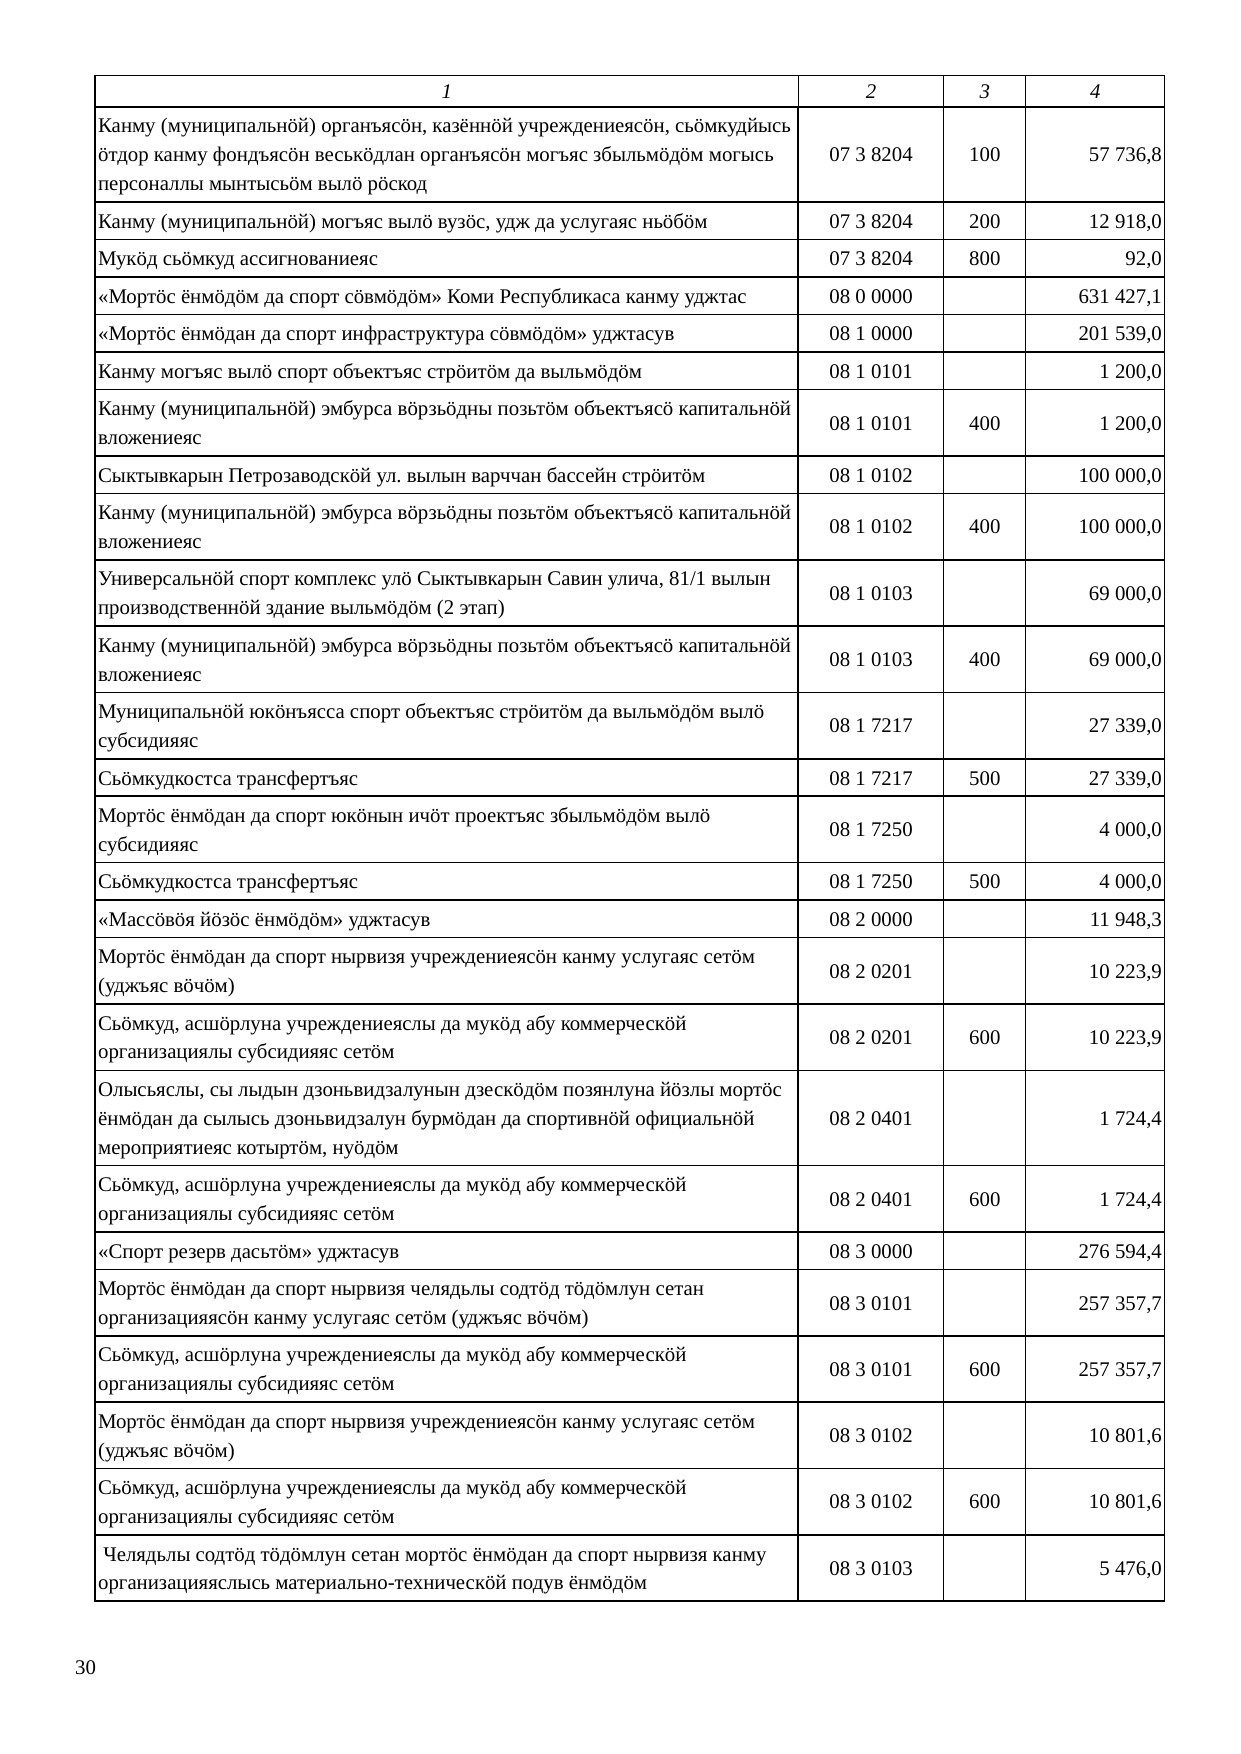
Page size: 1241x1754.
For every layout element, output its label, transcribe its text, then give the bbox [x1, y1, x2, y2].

table_cell [944, 1233, 1025, 1268]
table_cell 10 223,9 [1026, 938, 1164, 1003]
table_cell 57 736,8 [1026, 108, 1164, 201]
table_cell [944, 1536, 1025, 1600]
table_cell [944, 457, 1025, 492]
table_cell 27 339,0 [1026, 693, 1164, 758]
table_cell [944, 1403, 1025, 1468]
table_cell 08 3 0000 [799, 1233, 943, 1268]
table_cell 08 3 0102 [799, 1403, 943, 1468]
table_cell 08 3 0102 [799, 1469, 943, 1534]
table_cell 08 1 0103 [799, 627, 943, 692]
table_cell «Мортӧс ёнмӧдан да спорт инфраструктура сӧвмӧдӧм» уджтасув [96, 315, 797, 351]
table_cell [944, 315, 1025, 351]
table_cell Канму (муниципальнӧй) эмбурса вӧрзьӧдны позьтӧм объектъясӧ капитальнӧй вложениеяс [96, 494, 797, 559]
table_cell 1 200,0 [1026, 390, 1164, 455]
table_cell 08 2 0401 [799, 1166, 943, 1231]
table_cell 600 [944, 1469, 1025, 1534]
table_cell 200 [944, 203, 1025, 239]
table_cell Канму (муниципальнӧй) эмбурса вӧрзьӧдны позьтӧм объектъясӧ капитальнӧй вложениеяс [96, 390, 797, 455]
table_cell [944, 901, 1025, 937]
table_cell Челядьлы содтӧд тӧдӧмлун сетан мортӧс ёнмӧдан да спорт нырвизя канму организацияяслысь материально-техническӧй подув ёнмӧдӧм [96, 1536, 797, 1600]
table_cell 08 2 0000 [799, 901, 943, 937]
table_cell Мортӧс ёнмӧдан да спорт юкӧнын ичӧт проектъяс збыльмӧдӧм вылӧ субсидияяс [96, 797, 797, 862]
table_cell Мортӧс ёнмӧдан да спорт нырвизя челядьлы содтӧд тӧдӧмлун сетан организацияясӧн канму услугаяс сетӧм (уджъяс вӧчӧм) [96, 1270, 797, 1335]
table_cell 4 000,0 [1026, 863, 1164, 899]
table_cell 08 1 7217 [799, 693, 943, 758]
table_header 3 [944, 76, 1025, 106]
table_cell Сьӧмкуд, асшӧрлуна учреждениеяслы да мукӧд абу коммерческӧй организациялы субсидияяс сетӧм [96, 1005, 797, 1069]
table_cell 201 539,0 [1026, 315, 1164, 351]
table_cell 08 1 0000 [799, 315, 943, 351]
table_cell 07 3 8204 [799, 203, 943, 239]
table_cell 10 223,9 [1026, 1005, 1164, 1069]
table_cell Канму (муниципальнӧй) могъяс вылӧ вузӧс, удж да услугаяс ньӧбӧм [96, 203, 797, 239]
table_cell 5 476,0 [1026, 1536, 1164, 1600]
table_cell 400 [944, 494, 1025, 559]
table_cell [944, 938, 1025, 1003]
table_cell 92,0 [1026, 240, 1164, 276]
table_cell Муниципальнӧй юкӧнъясса спорт объектъяс стрӧитӧм да выльмӧдӧм вылӧ субсидияяс [96, 693, 797, 758]
table_cell 800 [944, 240, 1025, 276]
table_header 1 [96, 76, 798, 106]
table_cell 08 2 0401 [799, 1071, 943, 1165]
table_cell [944, 1071, 1025, 1165]
table_cell 600 [944, 1166, 1025, 1231]
table_cell Сьӧмкуд, асшӧрлуна учреждениеяслы да мукӧд абу коммерческӧй организациялы субсидияяс сетӧм [96, 1337, 797, 1401]
table_cell 1 724,4 [1026, 1166, 1164, 1231]
table_cell Мортӧс ёнмӧдан да спорт нырвизя учреждениеясӧн канму услугаяс сетӧм (уджъяс вӧчӧм) [96, 1403, 797, 1468]
table_header 4 [1026, 76, 1164, 106]
table_cell 08 2 0201 [799, 938, 943, 1003]
table_cell Универсальнӧй спорт комплекс улӧ Сыктывкарын Савин улича, 81/1 вылын производственнӧй здание выльмӧдӧм (2 этап) [96, 561, 797, 625]
table_cell [944, 1270, 1025, 1335]
table_cell 631 427,1 [1026, 278, 1164, 314]
table_cell 08 3 0101 [799, 1337, 943, 1401]
table_cell 08 1 0102 [799, 494, 943, 559]
table_cell Сьӧмкудкостса трансфертъяс [96, 760, 797, 795]
table_cell 1 200,0 [1026, 353, 1164, 389]
table_cell «Массӧвӧя йӧзӧс ёнмӧдӧм» уджтасув [96, 901, 797, 937]
table_cell 08 1 0101 [799, 390, 943, 455]
table_cell 27 339,0 [1026, 760, 1164, 795]
table_cell Канму могъяс вылӧ спорт объектъяс стрӧитӧм да выльмӧдӧм [96, 353, 797, 389]
table_cell Канму (муниципальнӧй) органъясӧн, казённӧй учреждениеясӧн, сьӧмкудйысь ӧтдор канму фондъясӧн веськӧдлан органъясӧн могъяс збыльмӧдӧм могысь персоналлы мынтысьӧм вылӧ рӧскод [96, 108, 797, 201]
table_cell Сьӧмкуд, асшӧрлуна учреждениеяслы да мукӧд абу коммерческӧй организациялы субсидияяс сетӧм [96, 1166, 797, 1231]
table_cell [944, 561, 1025, 625]
table_cell [944, 797, 1025, 862]
table_cell 1 724,4 [1026, 1071, 1164, 1165]
table_cell 500 [944, 760, 1025, 795]
table_cell [944, 353, 1025, 389]
table_cell Сьӧмкуд, асшӧрлуна учреждениеяслы да мукӧд абу коммерческӧй организациялы субсидияяс сетӧм [96, 1469, 797, 1534]
table_cell 10 801,6 [1026, 1469, 1164, 1534]
table_cell 08 3 0103 [799, 1536, 943, 1600]
table_cell Олысьяслы, сы лыдын дзоньвидзалунын дзескӧдӧм позянлуна йӧзлы мортӧс ёнмӧдан да сылысь дзоньвидзалун бурмӧдан да спортивнӧй официальнӧй мероприятиеяс котыртӧм, нуӧдӧм [96, 1071, 797, 1165]
table_cell Сьӧмкудкостса трансфертъяс [96, 863, 797, 899]
table_header 2 [799, 76, 943, 106]
table_cell Мортӧс ёнмӧдан да спорт нырвизя учреждениеясӧн канму услугаяс сетӧм (уджъяс вӧчӧм) [96, 938, 797, 1003]
table_cell Сыктывкарын Петрозаводскӧй ул. вылын варччан бассейн стрӧитӧм [96, 457, 797, 492]
table_cell 4 000,0 [1026, 797, 1164, 862]
table_cell «Спорт резерв дасьтӧм» уджтасув [96, 1233, 797, 1268]
table_cell 257 357,7 [1026, 1337, 1164, 1401]
table_cell 276 594,4 [1026, 1233, 1164, 1268]
table_cell 400 [944, 390, 1025, 455]
table_cell Мукӧд сьӧмкуд ассигнованиеяс [96, 240, 797, 276]
table_cell 12 918,0 [1026, 203, 1164, 239]
table_cell Канму (муниципальнӧй) эмбурса вӧрзьӧдны позьтӧм объектъясӧ капитальнӧй вложениеяс [96, 627, 797, 692]
table_cell 08 1 7250 [799, 797, 943, 862]
table_cell 08 1 7250 [799, 863, 943, 899]
table_cell 100 [944, 108, 1025, 201]
table_cell [944, 278, 1025, 314]
table_cell 08 2 0201 [799, 1005, 943, 1069]
table_cell [944, 693, 1025, 758]
table_cell 600 [944, 1005, 1025, 1069]
table_cell 100 000,0 [1026, 494, 1164, 559]
table_cell 08 1 0102 [799, 457, 943, 492]
table_cell «Мортӧс ёнмӧдӧм да спорт сӧвмӧдӧм» Коми Республикаса канму уджтас [96, 278, 797, 314]
table_cell 400 [944, 627, 1025, 692]
table_cell 07 3 8204 [799, 240, 943, 276]
table_cell 08 0 0000 [799, 278, 943, 314]
table_cell 11 948,3 [1026, 901, 1164, 937]
table_cell 500 [944, 863, 1025, 899]
table_cell 600 [944, 1337, 1025, 1401]
table_cell 69 000,0 [1026, 627, 1164, 692]
table_cell 07 3 8204 [799, 108, 943, 201]
table_cell 08 1 0101 [799, 353, 943, 389]
table_cell 08 3 0101 [799, 1270, 943, 1335]
table_cell 69 000,0 [1026, 561, 1164, 625]
table_cell 08 1 0103 [799, 561, 943, 625]
table_cell 10 801,6 [1026, 1403, 1164, 1468]
table_cell 100 000,0 [1026, 457, 1164, 492]
table_cell 08 1 7217 [799, 760, 943, 795]
table_cell 257 357,7 [1026, 1270, 1164, 1335]
